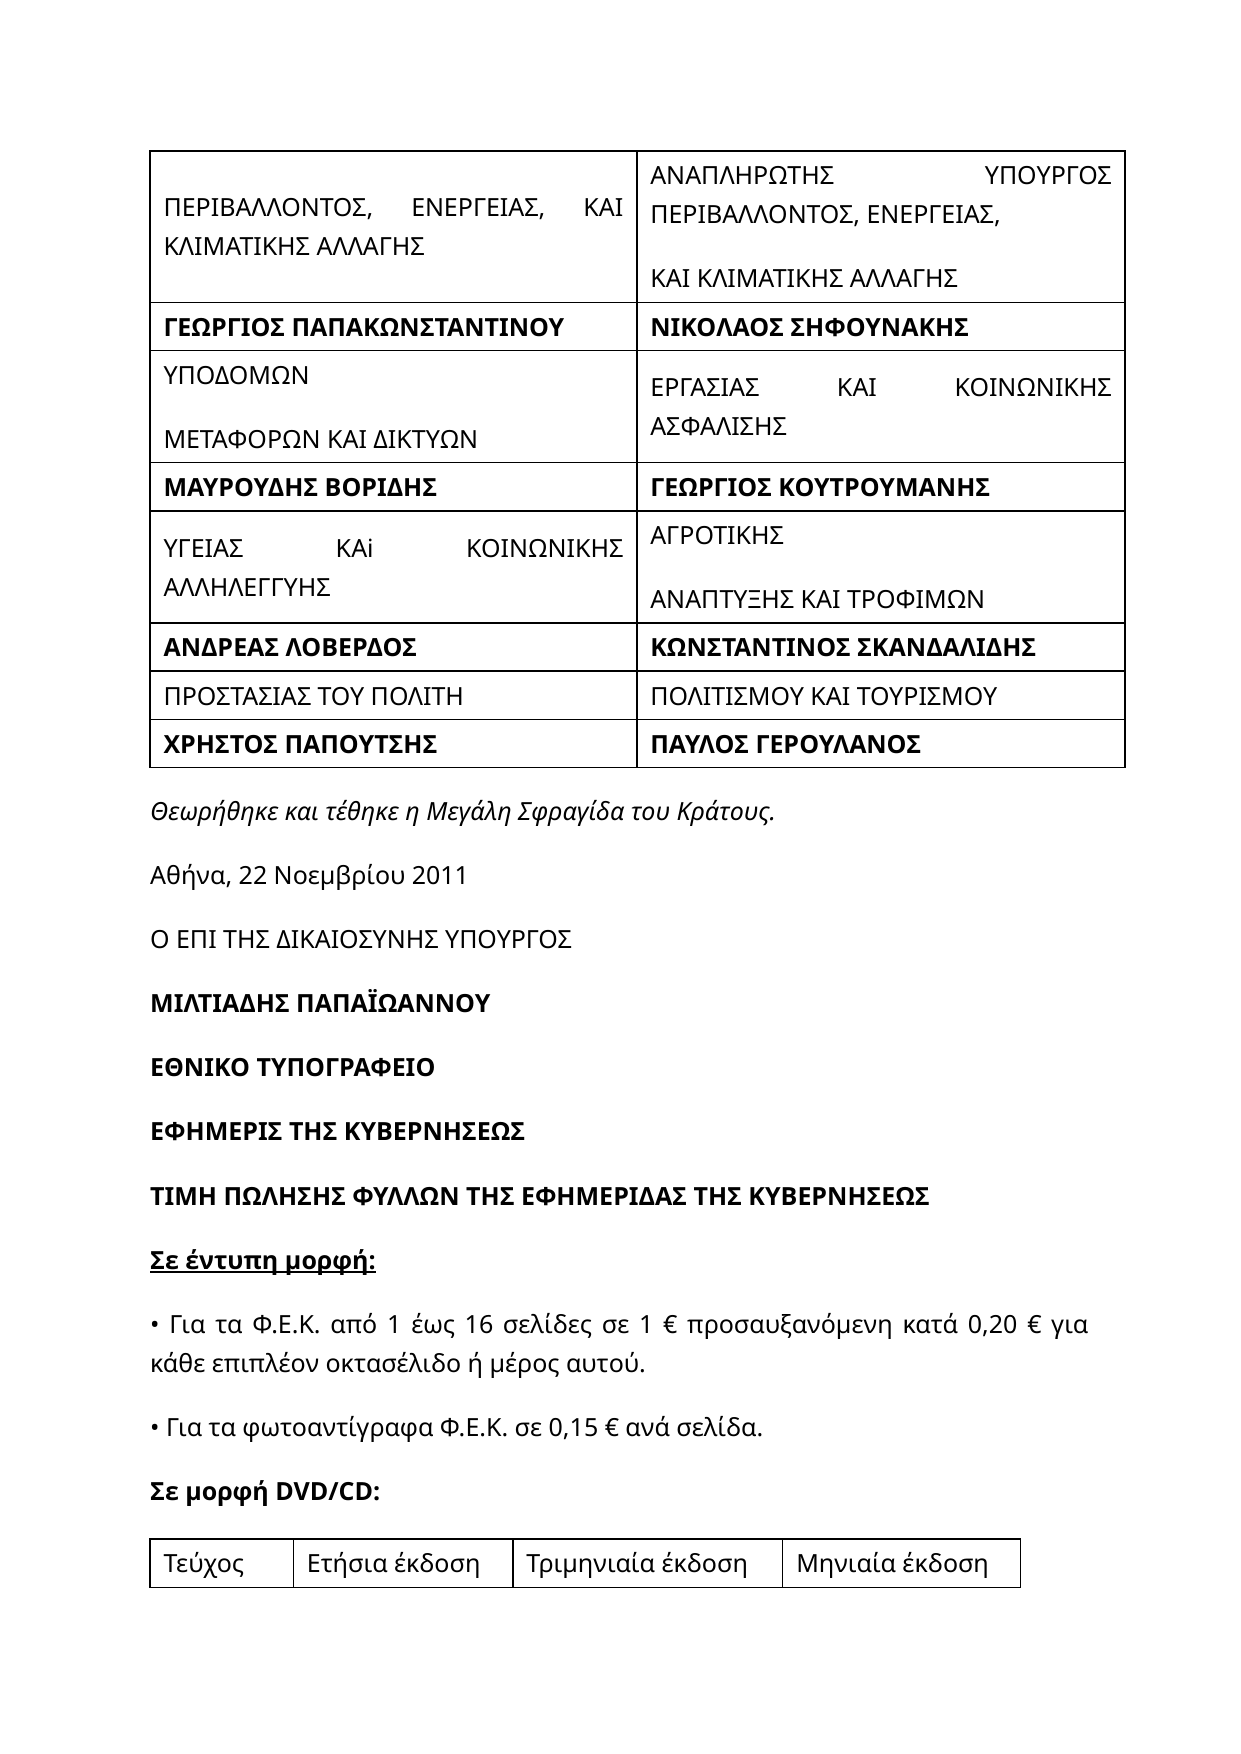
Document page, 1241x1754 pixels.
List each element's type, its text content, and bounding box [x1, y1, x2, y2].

table_cell ΓΕΩΡΓΙΟΣ ΠΑΠΑΚΩΝΣΤΑΝΤΙΝΟΥ [151, 303, 636, 349]
table_cell ΕΡΓΑΣΙΑΣ ΚΑΙ ΚΟΙΝΩΝΙΚΗΣ ΑΣΦΑΛΙΣΗΣ [638, 351, 1124, 462]
table_cell ΥΠΟΔΟΜΩΝ ΜΕΤΑΦΟΡΩΝ ΚΑΙ ΔΙΚΤΥΩΝ [151, 351, 636, 462]
table_cell ΠΟΛΙΤΙΣΜΟΥ ΚΑΙ ΤΟΥΡΙΣΜΟΥ [638, 672, 1124, 718]
text ΜΙΛΤΙΑΔΗΣ ΠΑΠΑΪΩΑΝΝΟΥ [150, 986, 1090, 1020]
table_cell ΚΩΝΣΤΑΝΤΙΝΟΣ ΣΚΑΝΔΑΛΙΔΗΣ [638, 624, 1124, 670]
table_cell ΠΕΡΙΒΑΛΛΟΝΤΟΣ, ΕΝΕΡΓΕΙΑΣ, ΚΑΙ ΚΛΙΜΑΤΙΚΗΣ ΑΛΛΑΓΗΣ [151, 152, 636, 301]
text Σε έντυπη μορφή: [150, 1242, 1090, 1276]
table_cell ΓΕΩΡΓΙΟΣ ΚΟΥΤΡΟΥΜΑΝΗΣ [638, 463, 1124, 510]
table_header Τριμηνιαία έκδοση [514, 1540, 782, 1586]
text Θεωρήθηκε και τέθηκε η Μεγάλη Σφραγίδα του Κράτους. [150, 793, 1090, 827]
text • Για τα Φ.Ε.Κ. από 1 έως 16 σελίδες σε 1 € προσαυξανόμενη κατά 0,20 € για κάθε επιπλέον οκτασέλιδο ή μέρος αυτού. [150, 1307, 1090, 1380]
table_cell ΜΑΥΡΟΥΔΗΣ ΒΟΡΙΔΗΣ [151, 463, 636, 510]
text Ο ΕΠΙ ΤΗΣ ΔΙΚΑΙΟΣΥΝΗΣ ΥΠΟΥΡΓΟΣ [150, 922, 1090, 956]
table_cell ΧΡΗΣΤΟΣ ΠΑΠΟΥΤΣΗΣ [151, 720, 636, 767]
table_header Ετήσια έκδοση [294, 1540, 512, 1586]
text ΤΙΜΗ ΠΩΛΗΣΗΣ ΦΥΛΛΩΝ ΤΗΣ ΕΦΗΜΕΡΙΔΑΣ ΤΗΣ ΚΥΒΕΡΝΗΣΕΩΣ [150, 1178, 1090, 1212]
table_header Μηνιαία έκδοση [783, 1540, 1020, 1586]
text ΕΘΝΙΚΟ ΤΥΠΟΓΡΑΦΕΙΟ [150, 1050, 1090, 1084]
text • Για τα φωτοαντίγραφα Φ.Ε.Κ. σε 0,15 € ανά σελίδα. [150, 1410, 1090, 1444]
table_cell ΠΑΥΛΟΣ ΓΕΡΟΥΛΑΝΟΣ [638, 720, 1124, 767]
table_cell NIKOΛΑΟΣ ΣΗΦΟΥΝΑΚΗΣ [638, 303, 1124, 349]
table_header Τεύχος [151, 1540, 293, 1586]
text ΕΦΗΜΕΡΙΣ ΤΗΣ ΚΥΒΕΡΝΗΣΕΩΣ [150, 1114, 1090, 1148]
table_cell ΑΝΑΠΛΗΡΩΤΗΣ ΥΠΟΥΡΓΟΣ ΠΕΡΙΒΑΛΛΟΝΤΟΣ, ΕΝΕΡΓΕΙΑΣ, ΚΑΙ ΚΛΙΜΑΤΙΚΗΣ ΑΛΛΑΓΗΣ [638, 152, 1124, 301]
table_cell ΥΓΕΙΑΣ ΚΑi ΚΟΙΝΩΝΙΚΗΣ ΑΛΛΗΛΕΓΓΥΗΣ [151, 512, 636, 622]
text Σε μορφή DVD/CD: [150, 1474, 1090, 1508]
text Αθήνα, 22 Νοεμβρίου 2011 [150, 857, 1090, 891]
table_cell ΠΡΟΣΤΑΣΙΑΣ ΤΟΥ ΠΟΛΙΤΗ [151, 672, 636, 718]
table_cell ΑΓΡΟΤΙΚΗΣ ΑΝΑΠΤΥΞΗΣ ΚΑΙ ΤΡΟΦΙΜΩΝ [638, 512, 1124, 622]
table_cell ΑΝΔΡΕΑΣ ΛΟΒΕΡΔΟΣ [151, 624, 636, 670]
